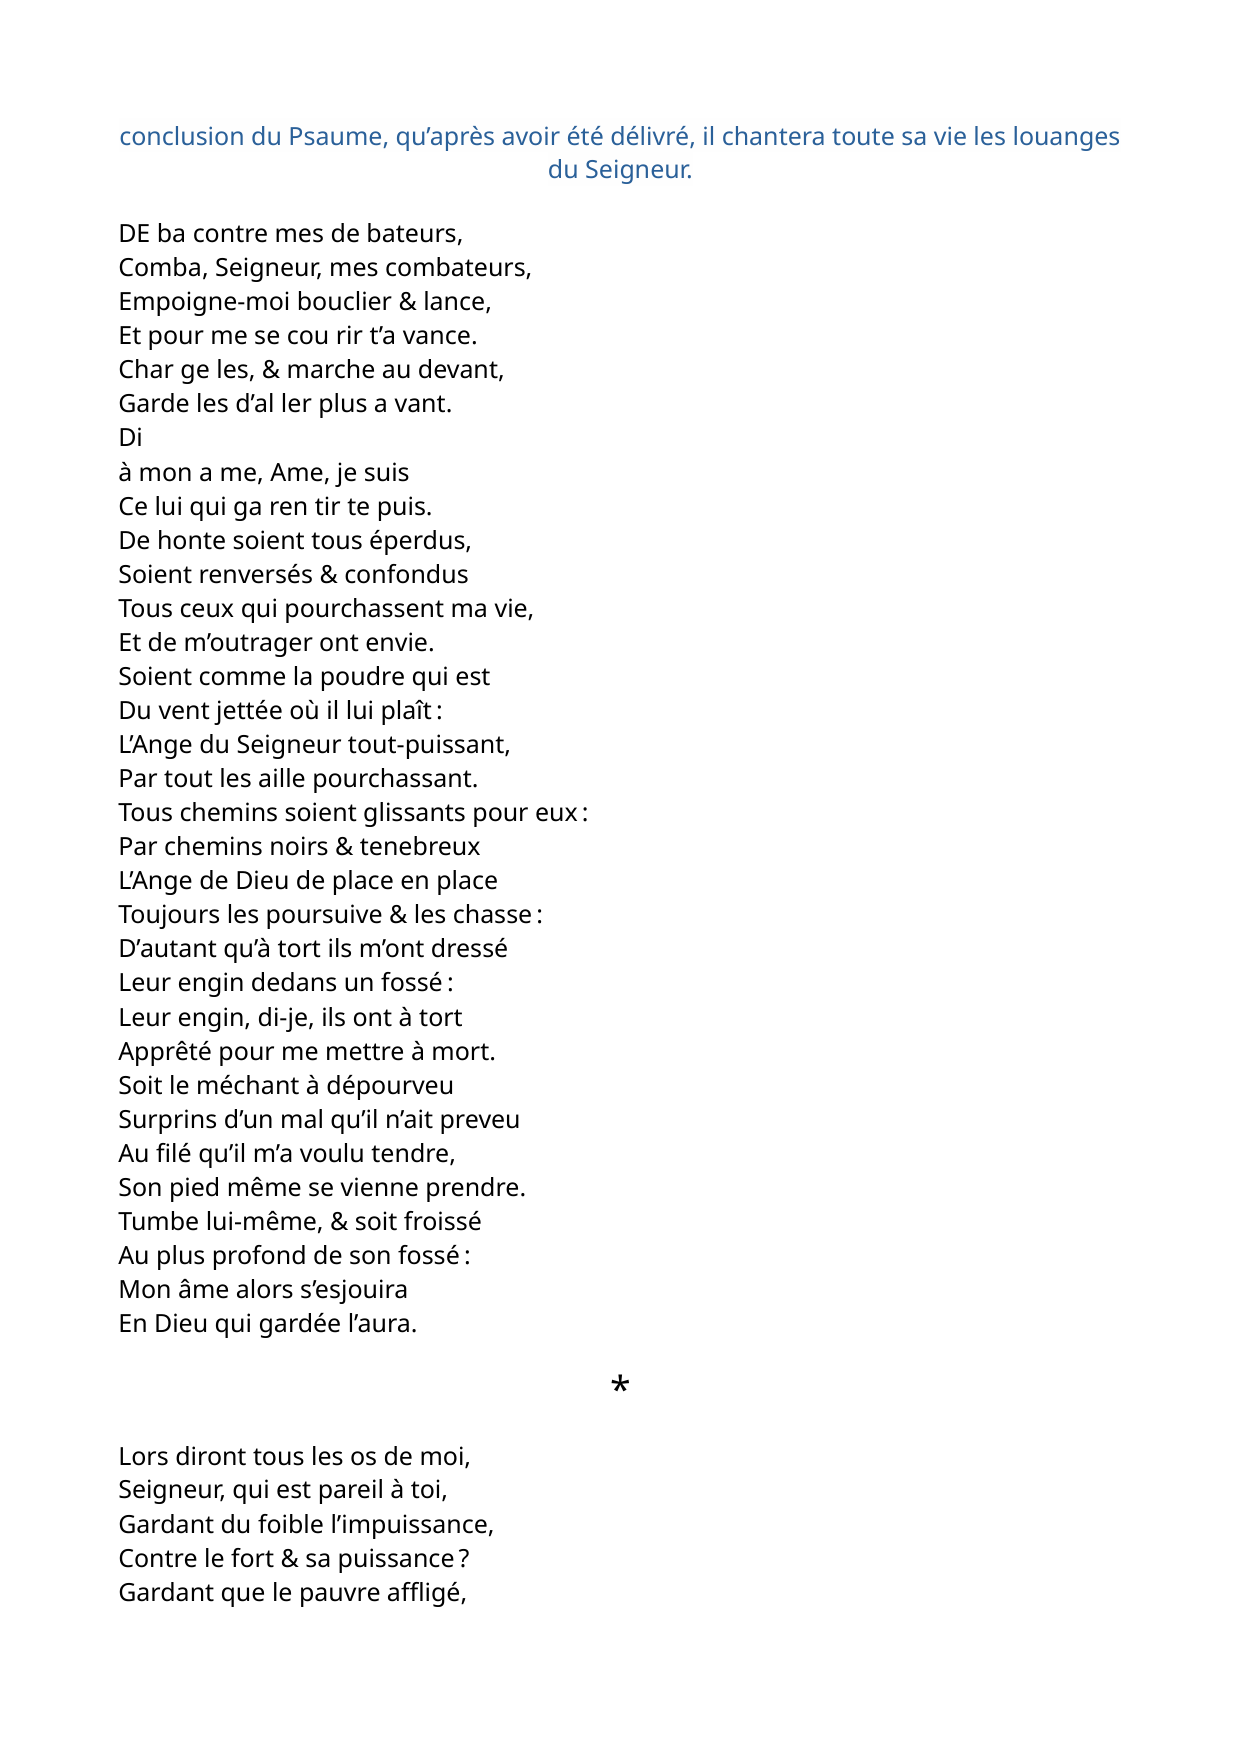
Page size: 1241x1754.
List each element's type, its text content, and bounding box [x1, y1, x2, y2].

text Tumbe lui-même, & soit froissé [118, 1203, 1122, 1238]
text Par chemins noirs & tenebreux [118, 829, 1122, 863]
text Toujours les poursuive & les chasse : [118, 897, 1122, 931]
text Par tout les aille pourchassant. [118, 761, 1122, 795]
text Soient renversés & confondus [118, 556, 1122, 590]
text * [118, 1363, 1122, 1414]
text Gardant du foible l’impuissance, [118, 1506, 1122, 1540]
text Di [118, 420, 1122, 454]
text Contre le fort & sa puissance ? [118, 1540, 1122, 1574]
text Gardant que le pauvre affligé, [118, 1574, 1122, 1608]
text Soient comme la poudre qui est [118, 658, 1122, 693]
text Au plus profond de son fossé : [118, 1238, 1122, 1272]
text Au filé qu’il m’a voulu tendre, [118, 1135, 1122, 1169]
text Mon âme alors s’esjouira [118, 1272, 1122, 1306]
text Tous ceux qui pourchassent ma vie, [118, 590, 1122, 624]
text Char ge les, & marche au devant, [118, 352, 1122, 386]
text Garde les d’al ler plus a vant. [118, 386, 1122, 420]
text DE ba contre mes de bateurs, [118, 216, 1122, 250]
text D’autant qu’à tort ils m’ont dressé [118, 931, 1122, 965]
text à mon a me, Ame, je suis [118, 454, 1122, 488]
text Comba, Seigneur, mes combateurs, [118, 250, 1122, 284]
text Apprêté pour me mettre à mort. [118, 1033, 1122, 1067]
text Seigneur, qui est pareil à toi, [118, 1472, 1122, 1506]
text Lors diront tous les os de moi, [118, 1438, 1122, 1472]
text Et de m’outrager ont envie. [118, 624, 1122, 658]
text Surprins d’un mal qu’il n’ait preveu [118, 1101, 1122, 1135]
text Et pour me se cou rir t’a vance. [118, 318, 1122, 352]
text Leur engin dedans un fossé : [118, 965, 1122, 999]
text L’Ange de Dieu de place en place [118, 863, 1122, 897]
text Tous chemins soient glissants pour eux : [118, 795, 1122, 829]
text L’Ange du Seigneur tout-puissant, [118, 727, 1122, 761]
text Soit le méchant à dépourveu [118, 1067, 1122, 1101]
text conclusion du Psaume, qu’après avoir été délivré, il chantera toute sa vie les louanges du Seigneur. [118, 118, 1122, 186]
text De honte soient tous éperdus, [118, 522, 1122, 556]
text Son pied même se vienne prendre. [118, 1169, 1122, 1203]
text Empoigne-moi bouclier & lance, [118, 284, 1122, 318]
text Ce lui qui ga ren tir te puis. [118, 488, 1122, 522]
text Du vent jettée où il lui plaît : [118, 693, 1122, 727]
text En Dieu qui gardée l’aura. [118, 1306, 1122, 1340]
text Leur engin, di-je, ils ont à tort [118, 999, 1122, 1033]
